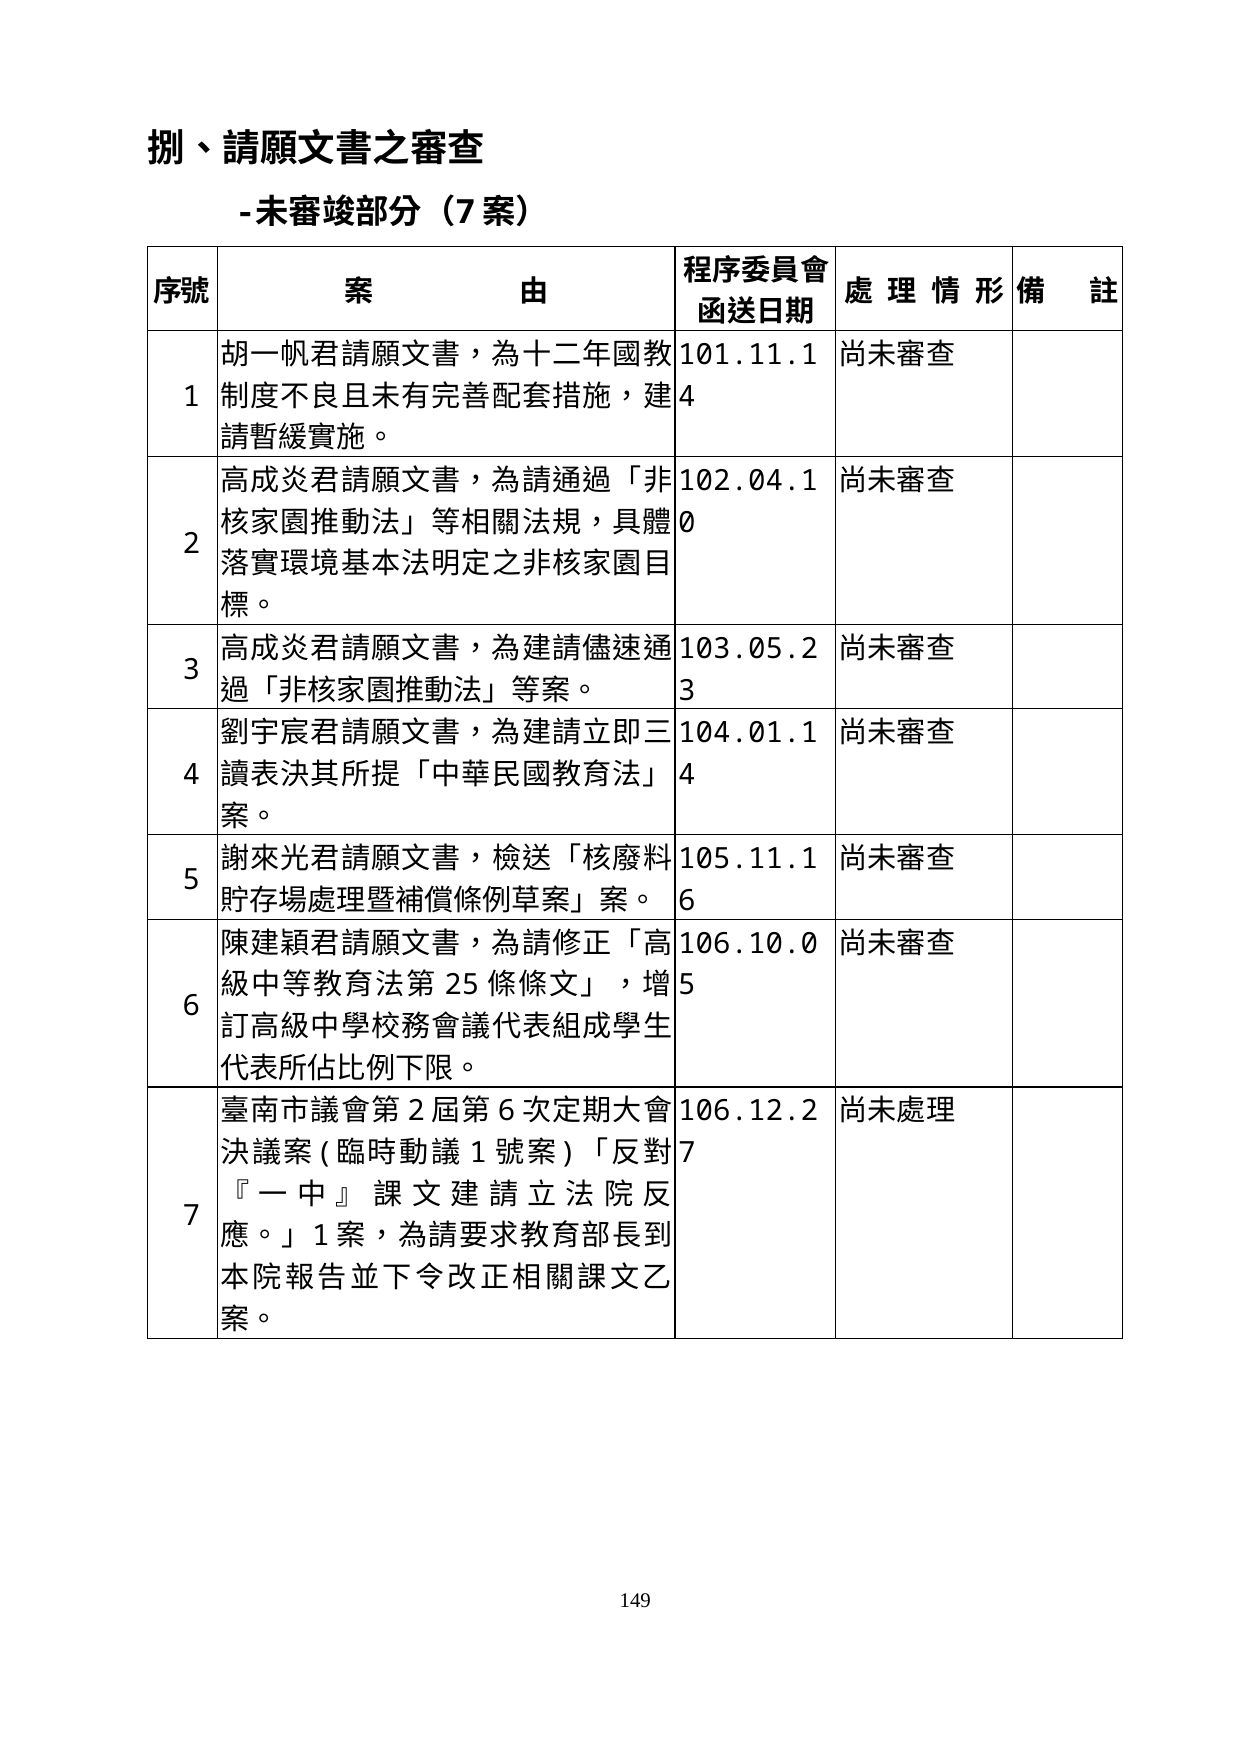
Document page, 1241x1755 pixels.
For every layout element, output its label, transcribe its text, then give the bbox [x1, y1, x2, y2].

table_header 處 理 情 形 [836, 247, 1012, 330]
table_cell [148, 835, 217, 919]
table_cell [1013, 625, 1122, 708]
table_cell 106.12.27 [676, 1088, 835, 1337]
table_cell 尚未審查 [836, 920, 1012, 1086]
table_cell [1013, 1088, 1122, 1337]
table_cell 101.11.14 [676, 331, 835, 456]
table_cell 103.05.23 [676, 625, 835, 708]
table_cell [1013, 331, 1122, 456]
text 捌、請願文書之審查 [148, 118, 1122, 172]
table_cell 尚未審查 [836, 709, 1012, 834]
table_header 備 註 [1013, 247, 1122, 330]
table_cell 105.11.16 [676, 835, 835, 919]
table_cell [148, 625, 217, 708]
table_header 序號 [148, 247, 217, 330]
table_header 程序委員會 函送日期 [676, 247, 835, 330]
table_cell 胡一帆君請願文書，為十二年國教制度不良且未有完善配套措施，建請暫緩實施。 [218, 331, 674, 456]
table_cell [148, 1088, 217, 1337]
table_header 案 由 [218, 247, 674, 330]
table_cell [1013, 709, 1122, 834]
table_cell 106.10.05 [676, 920, 835, 1086]
table_cell 謝來光君請願文書，檢送「核廢料貯存場處理暨補償條例草案」案。 [218, 835, 674, 919]
table_cell 高成炎君請願文書，為請通過「非核家園推動法」等相關法規，具體落實環境基本法明定之非核家園目標。 [218, 457, 674, 624]
table_cell [148, 331, 217, 456]
text -未審竣部分（7案） [235, 185, 1122, 233]
table_cell [148, 457, 217, 624]
table_cell 尚未處理 [836, 1088, 1012, 1337]
table_cell [148, 920, 217, 1086]
table_cell 尚未審查 [836, 457, 1012, 624]
table_cell [148, 709, 217, 834]
table_cell [1013, 835, 1122, 919]
table_cell 臺南市議會第2屆第6次定期大會決議案(臨時動議1號案)「反對『一中』課文建請立法院反應。」1案，為請要求教育部長到本院報告並下令改正相關課文乙案。 [218, 1088, 674, 1337]
table_cell [1013, 920, 1122, 1086]
table_cell 陳建穎君請願文書，為請修正「高級中等教育法第25條條文」，增訂高級中學校務會議代表組成學生代表所佔比例下限。 [218, 920, 674, 1086]
table_cell [1013, 457, 1122, 624]
table_cell 高成炎君請願文書，為建請儘速通過「非核家園推動法」等案。 [218, 625, 674, 708]
table_cell 劉宇宸君請願文書，為建請立即三讀表決其所提「中華民國教育法」案。 [218, 709, 674, 834]
table_cell 102.04.10 [676, 457, 835, 624]
table_cell 尚未審查 [836, 331, 1012, 456]
table_cell 104.01.14 [676, 709, 835, 834]
table_cell 尚未審查 [836, 625, 1012, 708]
table_cell 尚未審查 [836, 835, 1012, 919]
